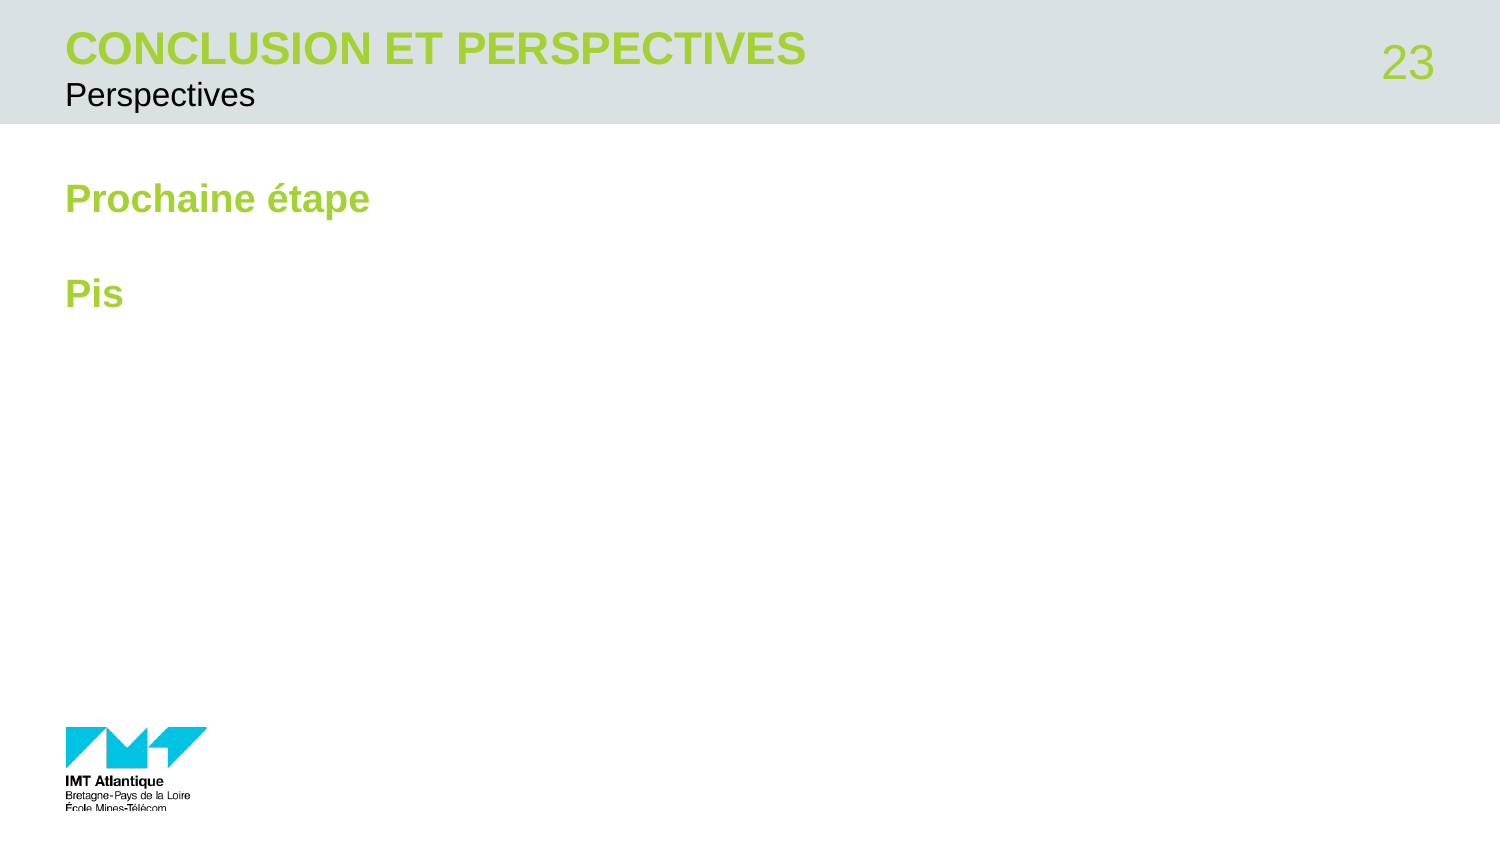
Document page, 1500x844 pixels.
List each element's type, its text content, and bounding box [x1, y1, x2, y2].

slide_number [1251, 35, 1437, 85]
list Prochaine étape Pis [64, 173, 1437, 715]
title CONCLUSION ET PERSPECTIVES [64, 0, 1252, 72]
list Perspectives [64, 72, 1252, 118]
